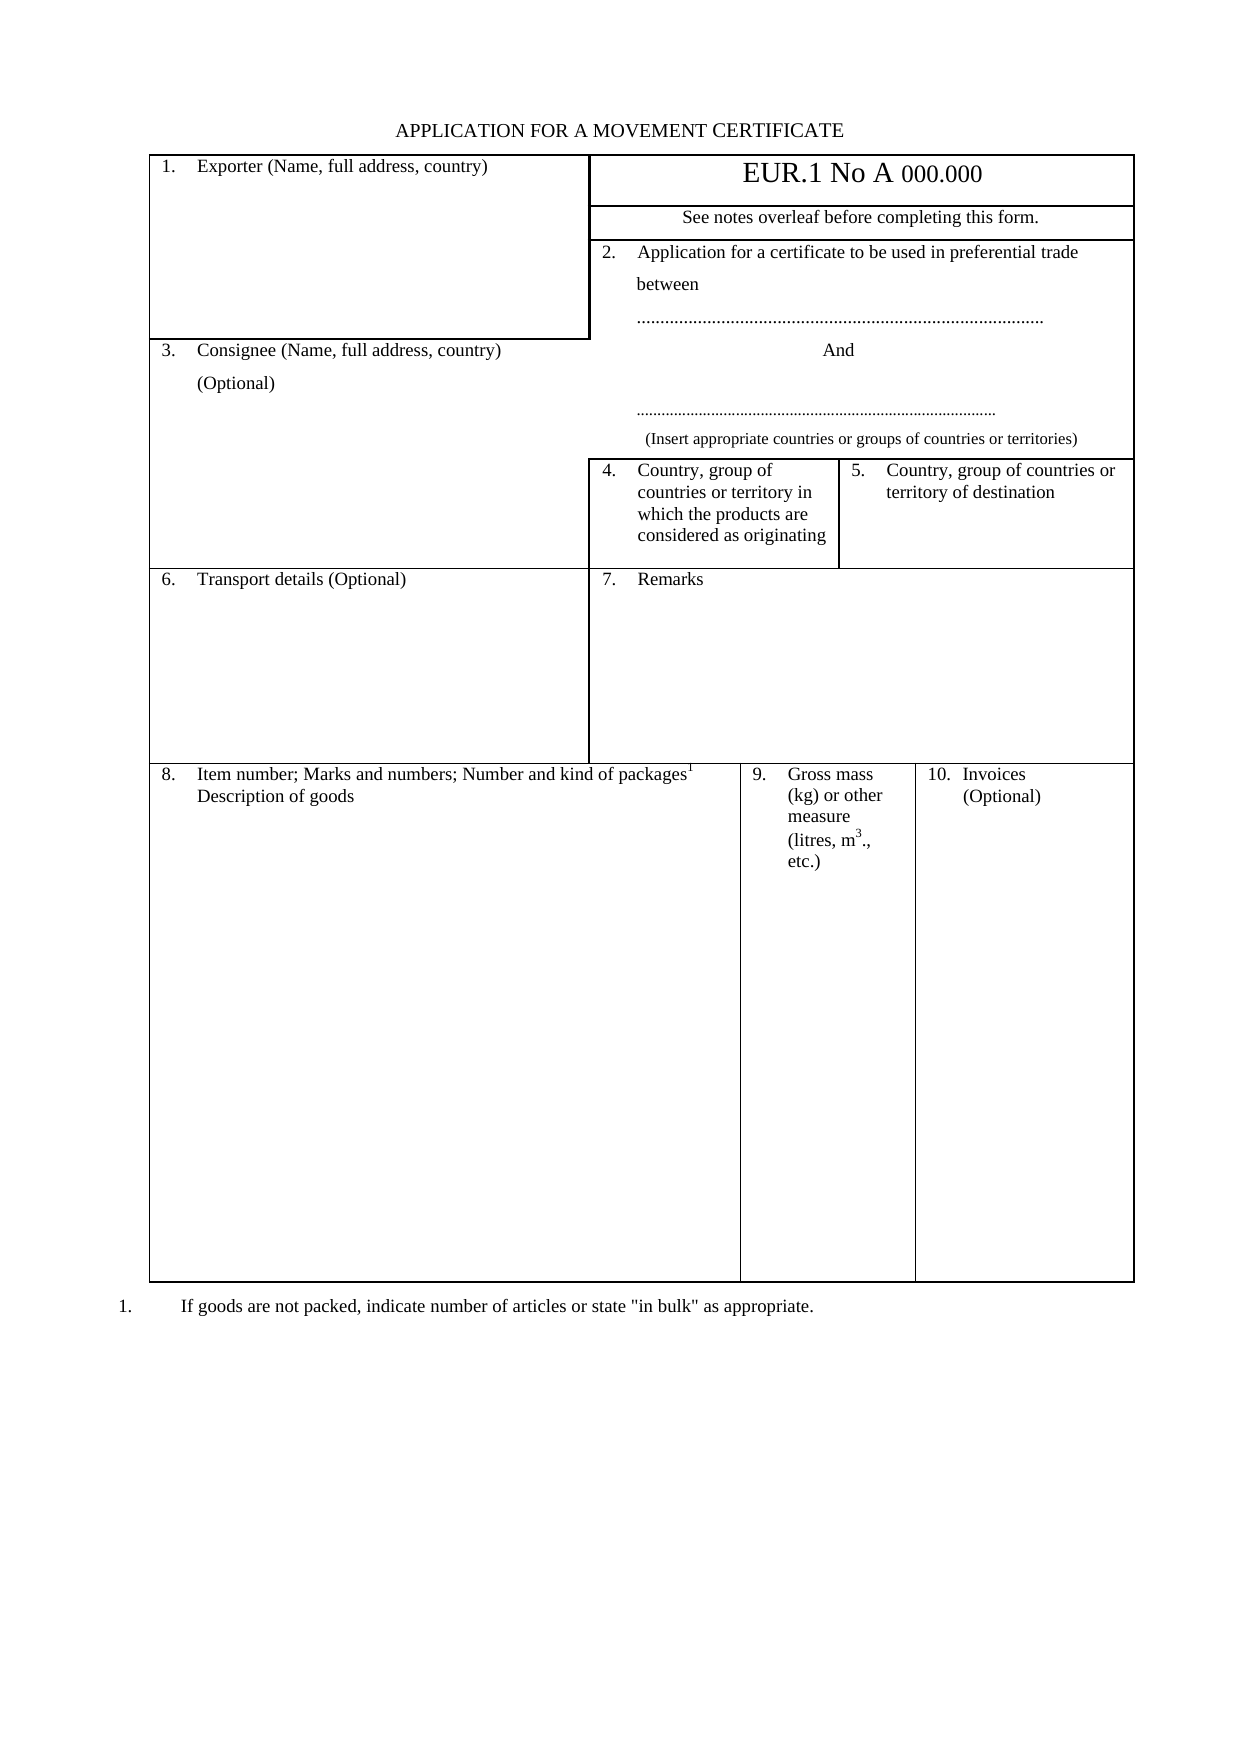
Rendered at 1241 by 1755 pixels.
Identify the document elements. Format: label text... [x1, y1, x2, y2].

table_cell 6. Transport details (Optional) [150, 569, 588, 762]
table_cell 4. Country, group of countries or territory in which the products are considered as originating [590, 460, 838, 567]
text 1. If goods are not packed, indicate number of articles or state "in bulk" as appropriate. [118, 1294, 1146, 1316]
table_cell 10. Invoices (Optional) [916, 764, 1133, 1281]
table_header 1. Exporter (Name, full address, country) [150, 156, 588, 338]
table_header EUR.1 No A 000.000 [591, 156, 1133, 205]
table_cell 3. Consignee (Name, full address, country) (Optional) [150, 340, 589, 567]
table_cell See notes overleaf before completing this form. [591, 207, 1133, 239]
table_cell 5. Country, group of countries or territory of destination [840, 460, 1133, 567]
text APPLICATION FOR A MOVEMENT CERTIFICATE [395, 118, 1146, 142]
table_cell 8. Item number; Marks and numbers; Number and kind of packages1 Description of goods [150, 764, 740, 1281]
table_cell 2. Application for a certificate to be used in preferential trade between ....................................................................................... And ....................................................................................... (Insert appropriate countries or groups of countries or territories) [589, 241, 1133, 458]
table_cell 7. Remarks [590, 569, 1133, 762]
table_cell 9. Gross mass (kg) or other measure (litres, m3., etc.) [741, 764, 915, 1281]
